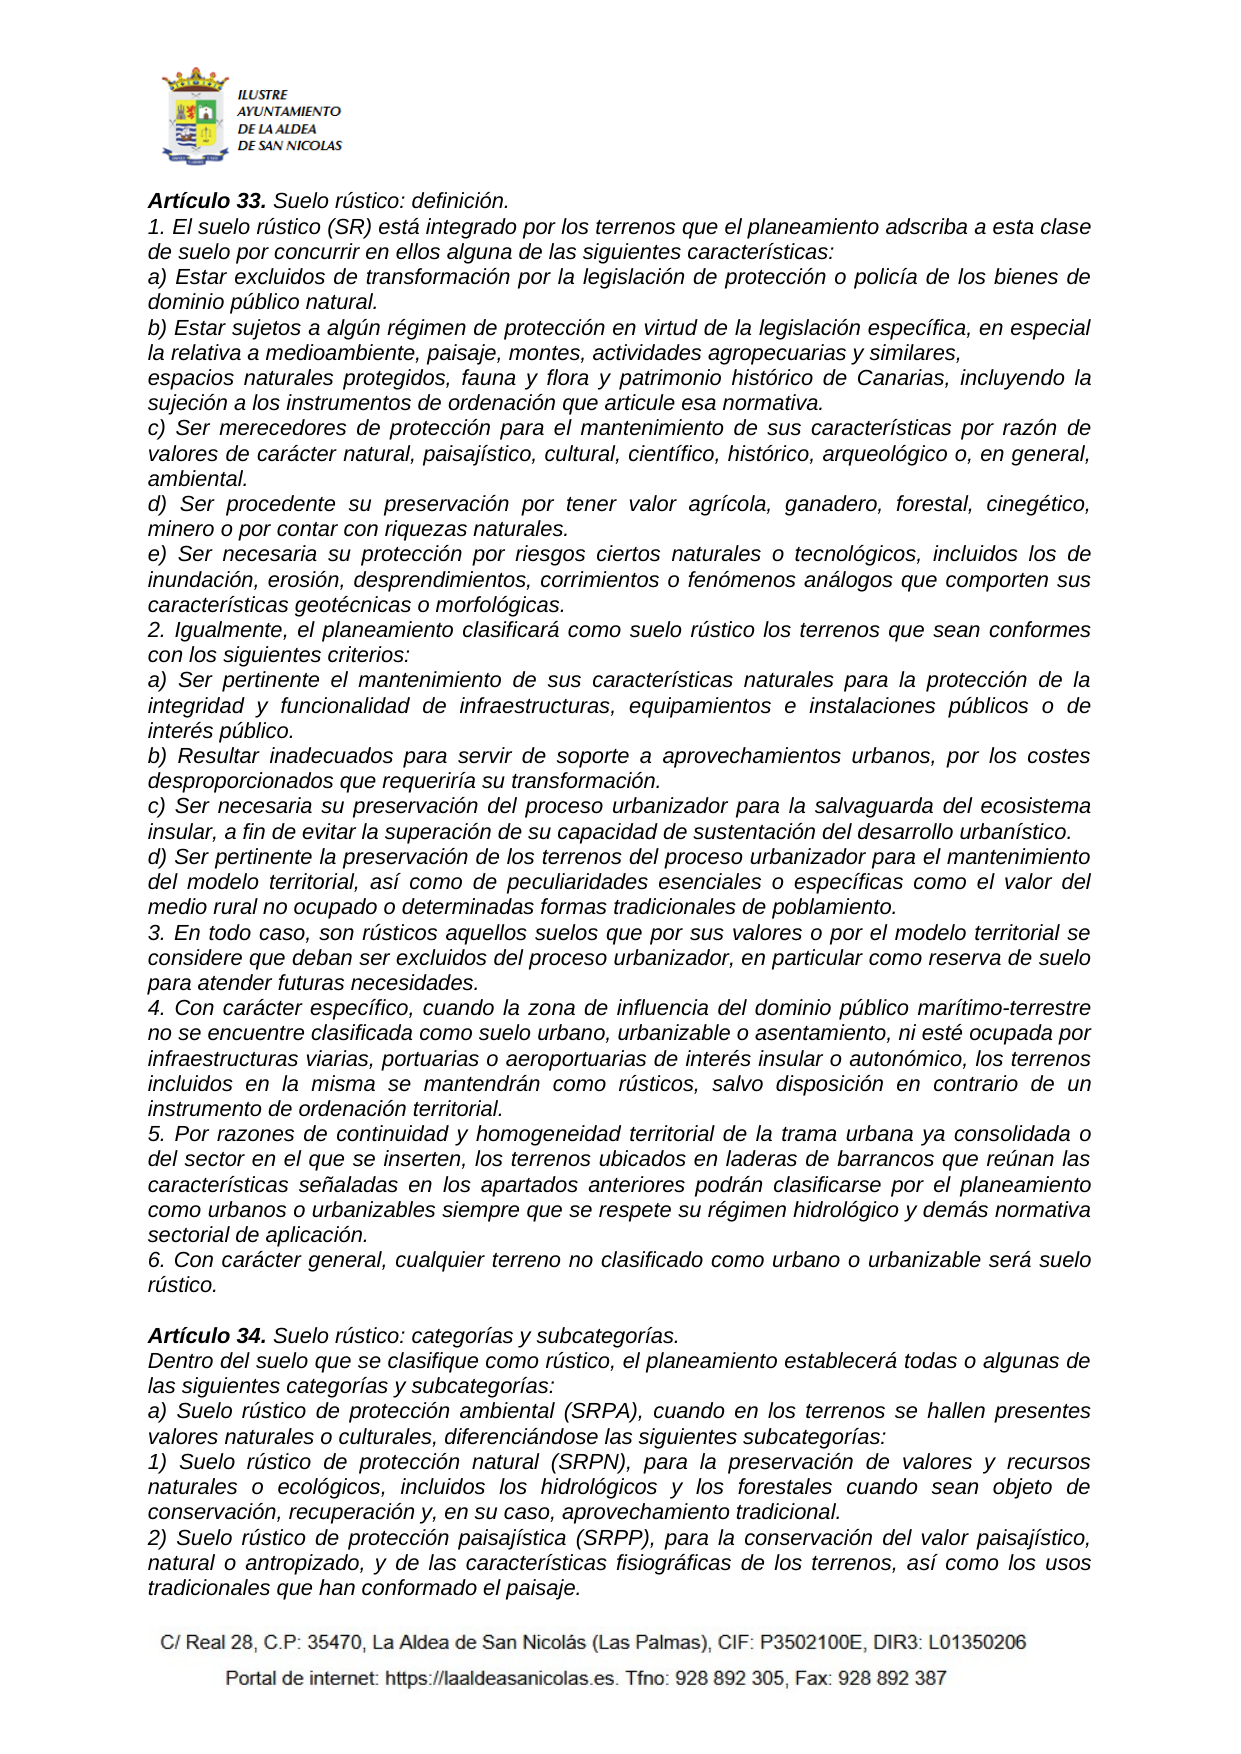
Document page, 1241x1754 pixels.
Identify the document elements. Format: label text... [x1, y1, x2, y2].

text 4. Con carácter específico, cuando la zona de influencia del dominio público marítimo-terrestre no se encuentre clasificada como suelo urbano, urbanizable o asentamiento, ni esté ocupada por infraestructuras viarias, portuarias o aeroportuarias de interés insular o autonómico, los terrenos incluidos en la misma se mantendrán como rústicos, salvo disposición en contrario de un instrumento de ordenación territorial. [148, 995, 1093, 1121]
picture [148, 59, 358, 173]
text Dentro del suelo que se clasifique como rústico, el planeamiento establecerá todas o algunas de las siguientes categorías y subcategorías: [148, 1348, 1093, 1398]
text 3. En todo caso, son rústicos aquellos suelos que por sus valores o por el modelo territorial se considere que deban ser excluidos del proceso urbanizador, en particular como reserva de suelo para atender futuras necesidades. [148, 919, 1093, 995]
text c) Ser merecedores de protección para el mantenimiento de sus características por razón de valores de carácter natural, paisajístico, cultural, científico, histórico, arqueológico o, en general, ambiental. [148, 415, 1093, 491]
text 6. Con carácter general, cualquier terreno no clasificado como urbano o urbanizable será suelo rústico. [148, 1247, 1093, 1298]
text espacios naturales protegidos, fauna y flora y patrimonio histórico de Canarias, incluyendo la sujeción a los instrumentos de ordenación que articule esa normativa. [148, 365, 1093, 415]
text d) Ser procedente su preservación por tener valor agrícola, ganadero, forestal, cinegético, minero o por contar con riquezas naturales. [148, 491, 1093, 541]
text 5. Por razones de continuidad y homogeneidad territorial de la trama urbana ya consolidada o del sector en el que se inserten, los terrenos ubicados en laderas de barrancos que reúnan las características señaladas en los apartados anteriores podrán clasificarse por el planeamiento como urbanos o urbanizables siempre que se respete su régimen hidrológico y demás normativa sectorial de aplicación. [148, 1121, 1093, 1247]
text 1. El suelo rústico (SR) está integrado por los terrenos que el planeamiento adscriba a esta clase de suelo por concurrir en ellos alguna de las siguientes características: [148, 214, 1093, 264]
text b) Resultar inadecuados para servir de soporte a aprovechamientos urbanos, por los costes desproporcionados que requeriría su transformación. [148, 743, 1093, 793]
text Artículo 33. Suelo rústico: definición. [148, 188, 1093, 214]
text d) Ser pertinente la preservación de los terrenos del proceso urbanizador para el mantenimiento del modelo territorial, así como de peculiaridades esenciales o específicas como el valor del medio rural no ocupado o determinadas formas tradicionales de poblamiento. [148, 844, 1093, 919]
text 1) Suelo rústico de protección natural (SRPN), para la preservación de valores y recursos naturales o ecológicos, incluidos los hidrológicos y los forestales cuando sean objeto de conservación, recuperación y, en su caso, aprovechamiento tradicional. [148, 1449, 1093, 1524]
text a) Suelo rústico de protección ambiental (SRPA), cuando en los terrenos se hallen presentes valores naturales o culturales, diferenciándose las siguientes subcategorías: [148, 1398, 1093, 1449]
text 2) Suelo rústico de protección paisajística (SRPP), para la conservación del valor paisajístico, natural o antropizado, y de las características fisiográficas de los terrenos, así como los usos tradicionales que han conformado el paisaje. [148, 1524, 1093, 1600]
text b) Estar sujetos a algún régimen de protección en virtud de la legislación específica, en especial la relativa a medioambiente, paisaje, montes, actividades agropecuarias y similares, [148, 314, 1093, 365]
text c) Ser necesaria su preservación del proceso urbanizador para la salvaguarda del ecosistema insular, a fin de evitar la superación de su capacidad de sustentación del desarrollo urbanístico. [148, 793, 1093, 844]
text a) Estar excluidos de transformación por la legislación de protección o policía de los bienes de dominio público natural. [148, 264, 1093, 314]
picture [148, 1626, 1034, 1694]
text 2. Igualmente, el planeamiento clasificará como suelo rústico los terrenos que sean conformes con los siguientes criterios: [148, 617, 1093, 667]
text e) Ser necesaria su protección por riesgos ciertos naturales o tecnológicos, incluidos los de inundación, erosión, desprendimientos, corrimientos o fenómenos análogos que comporten sus características geotécnicas o morfológicas. [148, 541, 1093, 617]
text Artículo 34. Suelo rústico: categorías y subcategorías. [148, 1323, 1093, 1348]
text a) Ser pertinente el mantenimiento de sus características naturales para la protección de la integridad y funcionalidad de infraestructuras, equipamientos e instalaciones públicos o de interés público. [148, 667, 1093, 743]
